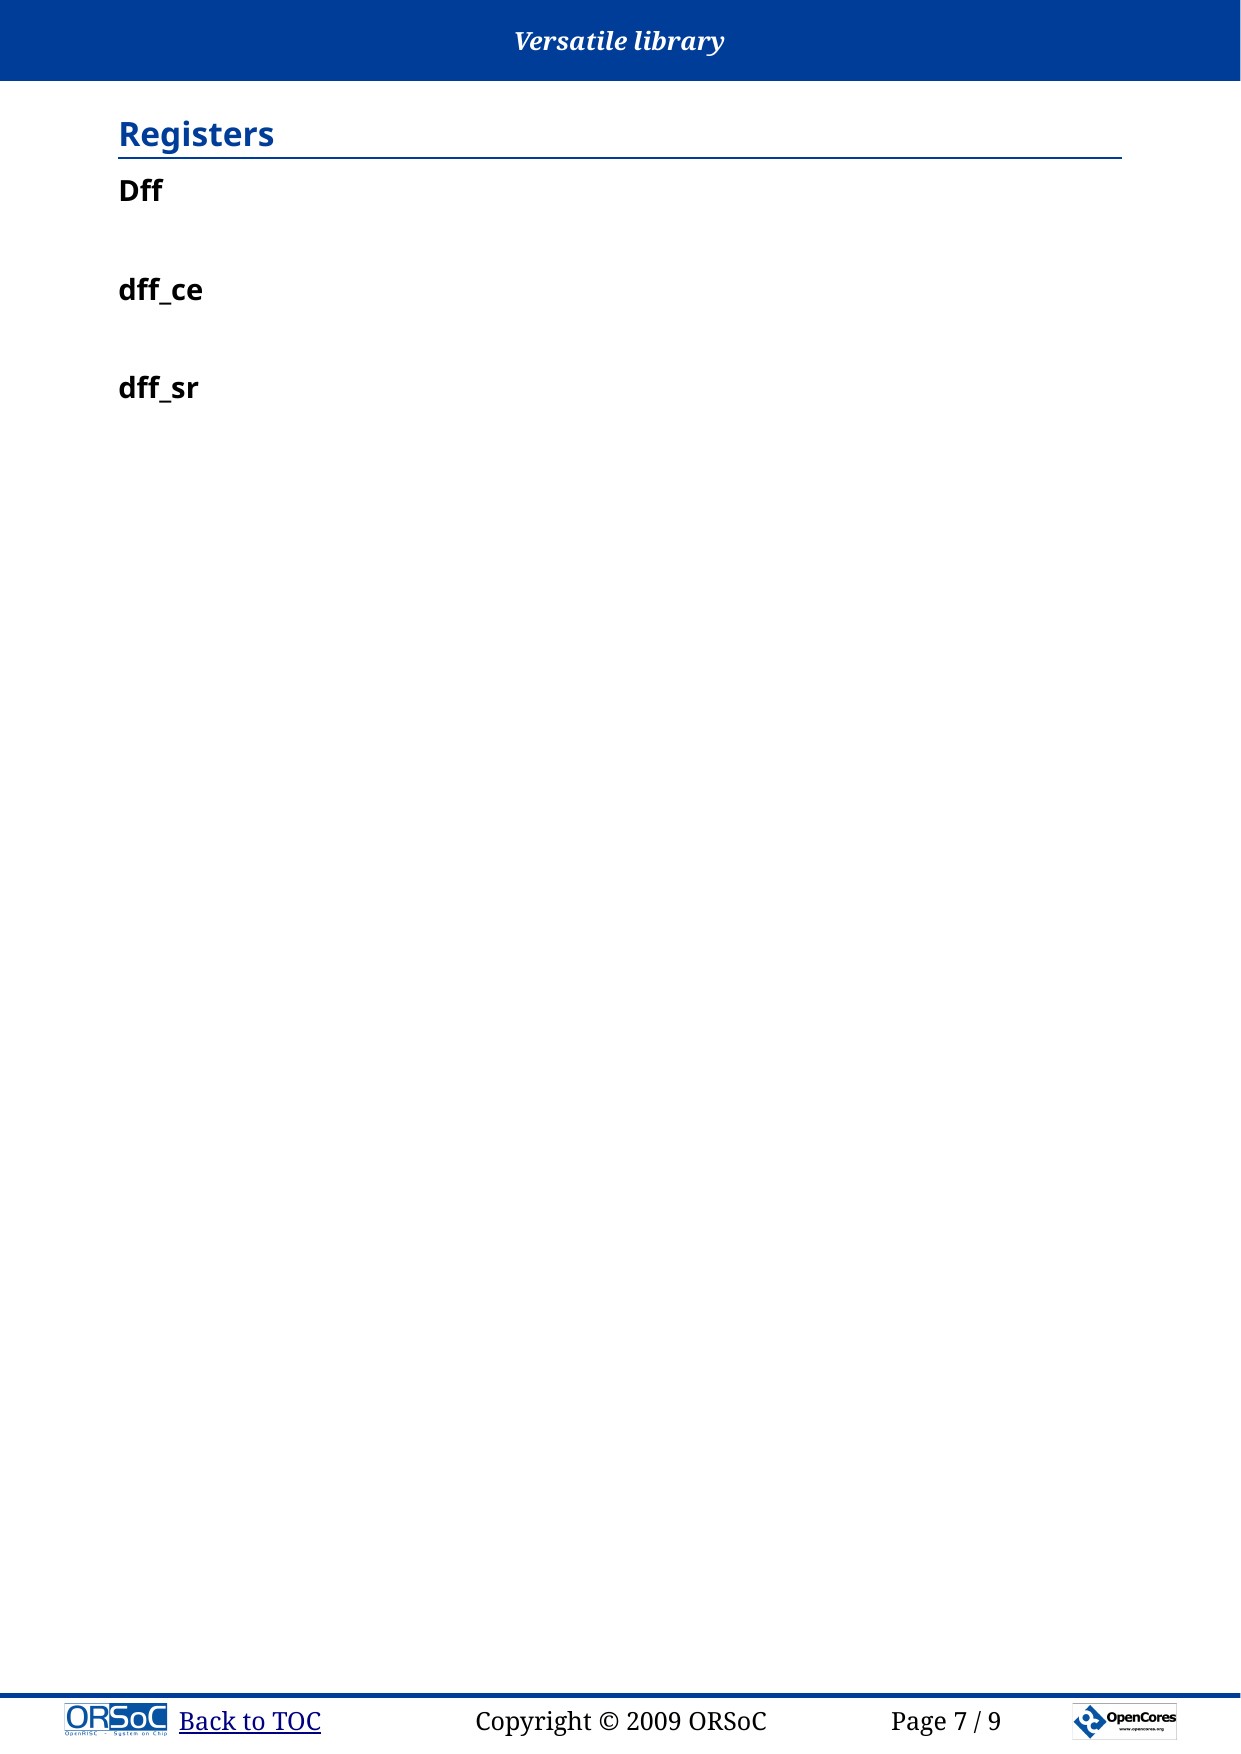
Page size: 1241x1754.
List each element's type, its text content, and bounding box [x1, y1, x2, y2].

picture [64, 1703, 168, 1736]
subtitle dff_ce [118, 269, 1122, 309]
picture [1072, 1703, 1177, 1740]
subtitle Dff [118, 171, 1122, 210]
subtitle Registers [118, 111, 1122, 157]
subtitle dff_sr [118, 367, 1122, 407]
